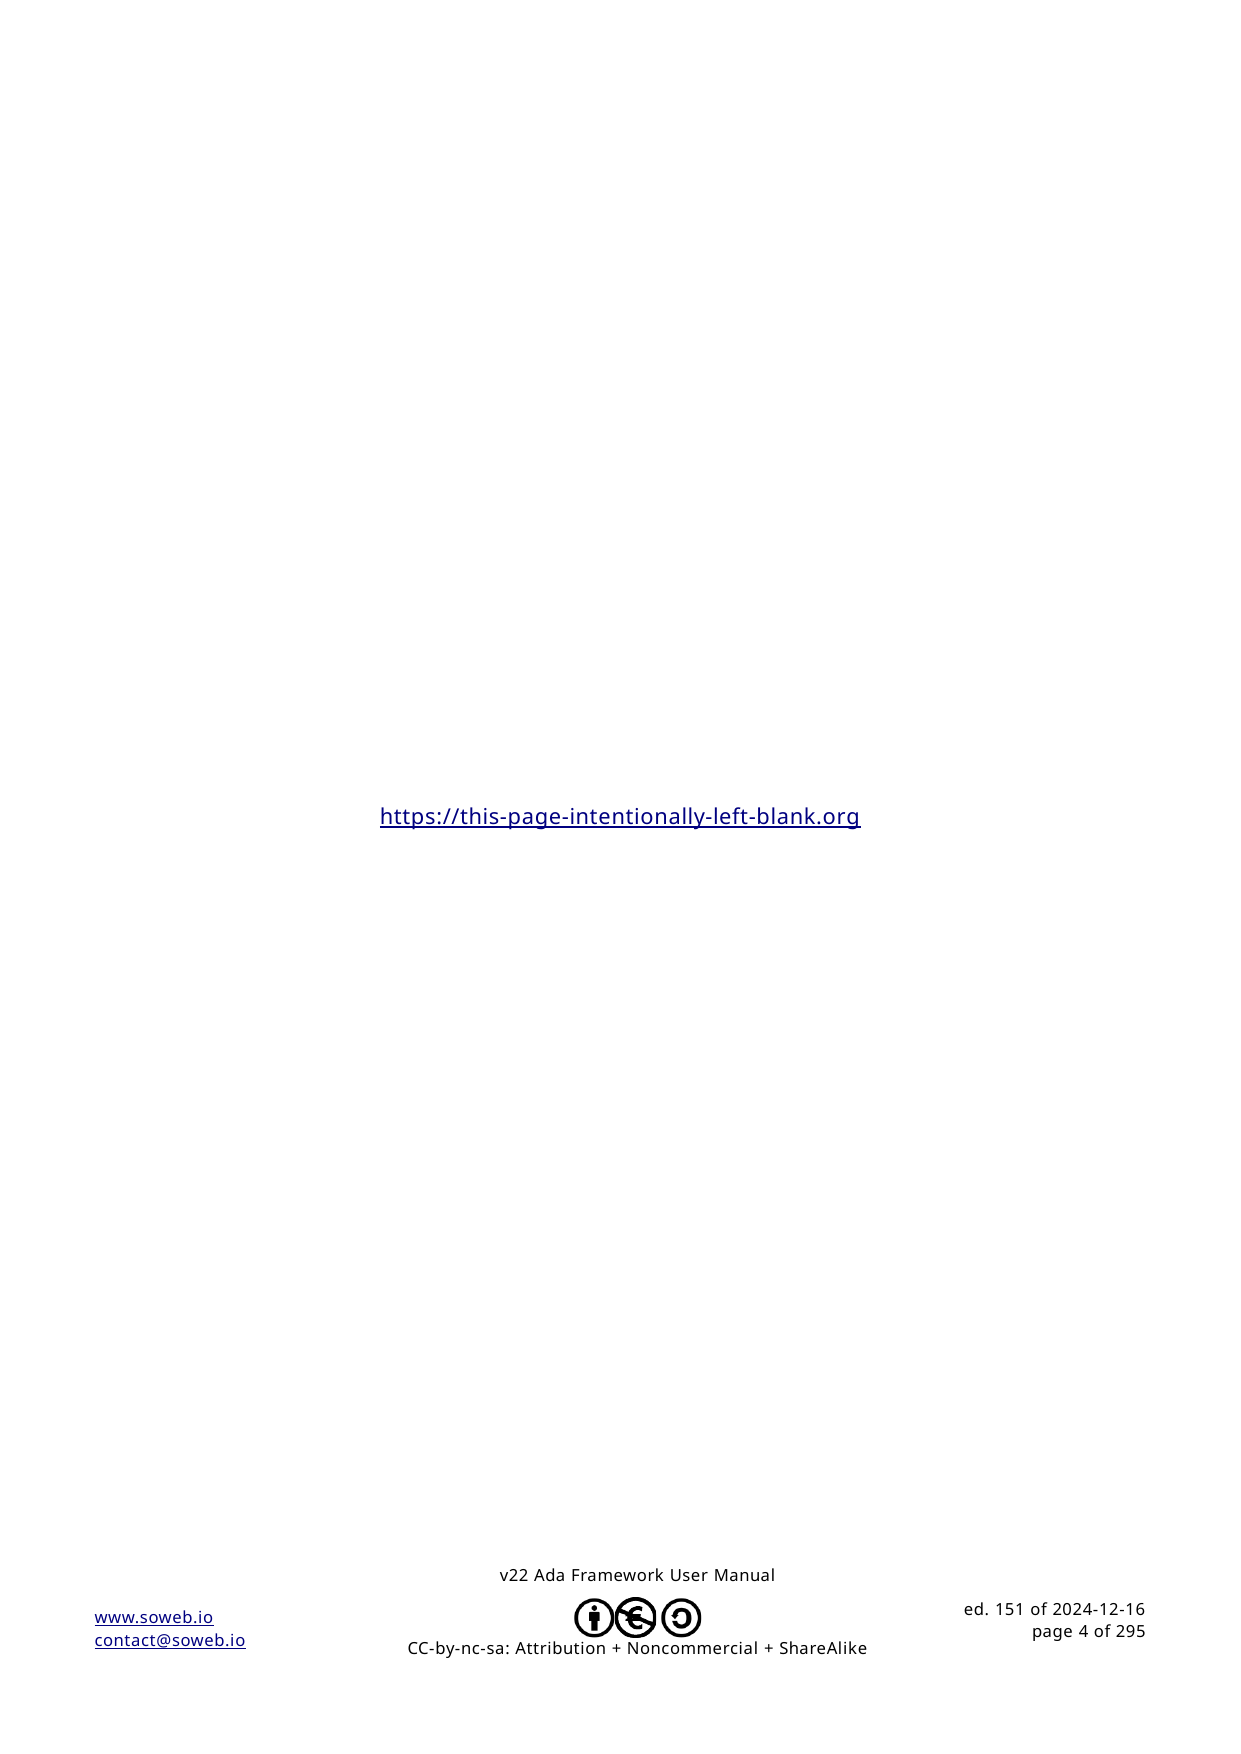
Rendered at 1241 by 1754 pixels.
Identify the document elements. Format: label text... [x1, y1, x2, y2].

picture [660, 1597, 702, 1638]
picture [573, 1597, 657, 1638]
text https://this-page-intentionally-left-blank.org [233, 801, 1007, 831]
